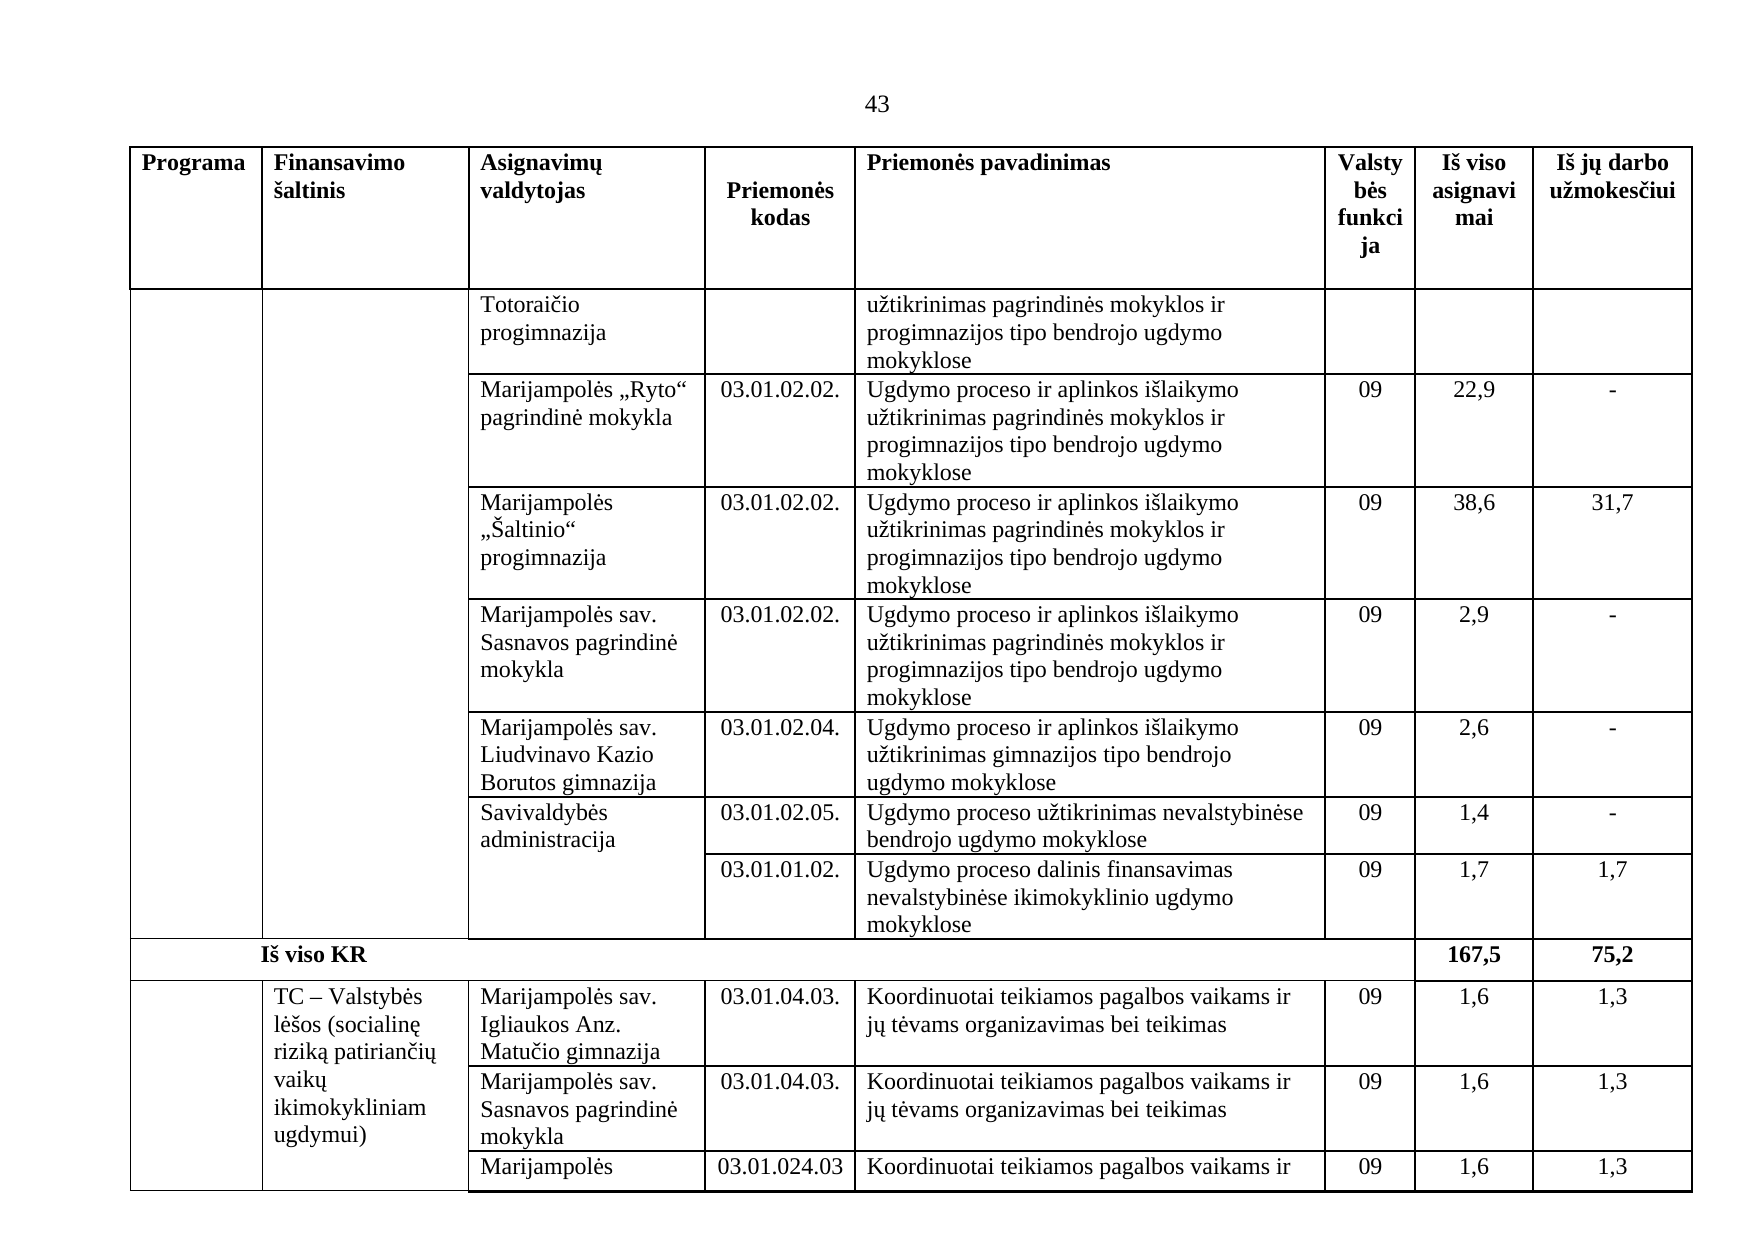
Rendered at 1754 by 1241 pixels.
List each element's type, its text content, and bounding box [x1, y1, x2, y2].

table_cell [706, 290, 854, 373]
table_cell 1,4 [1416, 798, 1532, 853]
table_cell 1,3 [1534, 1152, 1691, 1190]
table_cell [263, 373, 468, 938]
table_cell [263, 290, 468, 373]
table_cell Marijampolės sav. Liudvinavo Kazio Borutos gimnazija [469, 713, 704, 796]
table_cell Koordinuotai teikiamos pagalbos vaikams ir jų tėvams organizavimas bei teikimas [856, 1067, 1324, 1150]
table_header Valstybės funkcija [1326, 148, 1414, 259]
table_cell 03.01.02.02. [706, 488, 854, 598]
table_cell - [1534, 600, 1691, 711]
table_cell 167,5 [1416, 940, 1532, 980]
table_cell [131, 259, 261, 288]
table_cell Koordinuotai teikiamos pagalbos vaikams ir [856, 1152, 1324, 1190]
table_cell Ugdymo proceso ir aplinkos išlaikymo užtikrinimas pagrindinės mokyklos ir progimnazijos tipo bendrojo ugdymo mokyklose [856, 600, 1324, 711]
table_cell Marijampolės sav. Sasnavos pagrindinė mokykla [469, 1067, 704, 1150]
table_cell Iš viso KR [131, 939, 1414, 980]
table_header Priemonės pavadinimas [856, 148, 1324, 259]
table_cell [131, 981, 262, 1190]
table_cell 03.01.01.02. [706, 855, 854, 938]
table_cell Ugdymo proceso dalinis finansavimas nevalstybinėse ikimokyklinio ugdymo mokyklose [856, 855, 1324, 938]
table_cell Marijampolės „Šaltinio“ progimnazija [469, 488, 704, 598]
table_cell Marijampolės [469, 1152, 704, 1190]
table_cell 31,7 [1534, 488, 1691, 598]
table_header Finansavimo šaltinis [263, 148, 468, 259]
table_cell 1,6 [1416, 1152, 1532, 1190]
table_cell 03.01.02.02. [706, 375, 854, 486]
table_header Iš viso asignavimai [1416, 148, 1532, 288]
table_header Iš jų darbo užmokesčiui [1534, 148, 1691, 288]
table_cell 75,2 [1534, 940, 1691, 980]
table_cell 1,7 [1416, 855, 1532, 938]
table_cell 2,6 [1416, 713, 1532, 796]
table_cell 1,3 [1534, 1067, 1691, 1150]
table_cell Ugdymo proceso ir aplinkos išlaikymo užtikrinimas pagrindinės mokyklos ir progimnazijos tipo bendrojo ugdymo mokyklose [856, 488, 1324, 598]
table_cell 09 [1326, 713, 1414, 796]
table_cell - [1534, 713, 1691, 796]
table_header Programa [131, 148, 261, 259]
table_cell 03.01.04.03. [706, 1067, 854, 1150]
table_cell [263, 259, 468, 288]
table_cell 09 [1326, 375, 1414, 486]
table_cell [1326, 259, 1414, 288]
table_cell užtikrinimas pagrindinės mokyklos ir progimnazijos tipo bendrojo ugdymo mokyklose [856, 290, 1324, 373]
table_cell 03.01.02.04. [706, 713, 854, 796]
table_cell 09 [1326, 600, 1414, 711]
table_cell TC – Valstybės lėšos (socialinę riziką patiriančių vaikų ikimokykliniam ugdymui) [263, 981, 468, 1190]
table_cell Marijampolės sav. Sasnavos pagrindinė mokykla [469, 600, 704, 711]
table_cell 03.01.02.05. [706, 798, 854, 853]
table_cell 1,6 [1416, 1067, 1532, 1150]
table_cell 03.01.02.02. [706, 600, 854, 711]
table_cell 09 [1326, 1067, 1414, 1150]
table_cell 09 [1326, 855, 1414, 938]
table_cell 09 [1326, 488, 1414, 598]
table_cell - [1534, 375, 1691, 486]
table_cell [706, 259, 854, 288]
table_cell Savivaldybės administracija [469, 798, 704, 938]
table_cell 38,6 [1416, 488, 1532, 598]
table_cell - [1534, 290, 1691, 373]
table_cell Koordinuotai teikiamos pagalbos vaikams ir jų tėvams organizavimas bei teikimas [856, 981, 1324, 1065]
table_cell [1326, 290, 1414, 373]
table_cell 1,6 [1416, 982, 1532, 1065]
table_cell 09 [1326, 1152, 1414, 1190]
table_cell Ugdymo proceso užtikrinimas nevalstybinėse bendrojo ugdymo mokyklose [856, 798, 1324, 853]
table_header Priemonės kodas [706, 148, 854, 259]
table_cell 1,3 [1534, 982, 1691, 1065]
table_cell 09 [1326, 981, 1414, 1065]
table_cell Totoraičio progimnazija [469, 290, 704, 373]
table_cell 03.01.04.03. [706, 981, 854, 1065]
table_cell Marijampolės sav. Igliaukos Anz. Matučio gimnazija [469, 981, 704, 1065]
table_cell [131, 290, 262, 938]
table_header Asignavimų valdytojas [470, 148, 704, 259]
table_cell [470, 259, 704, 288]
table_cell Marijampolės „Ryto“ pagrindinė mokykla [469, 375, 704, 486]
table_cell 03.01.024.03 [706, 1152, 854, 1190]
table_cell Ugdymo proceso ir aplinkos išlaikymo užtikrinimas pagrindinės mokyklos ir progimnazijos tipo bendrojo ugdymo mokyklose [856, 375, 1324, 486]
table_cell [1416, 290, 1532, 373]
table_cell 09 [1326, 798, 1414, 853]
table_cell Ugdymo proceso ir aplinkos išlaikymo užtikrinimas gimnazijos tipo bendrojo ugdymo mokyklose [856, 713, 1324, 796]
table_cell - [1534, 798, 1691, 853]
table_cell 1,7 [1534, 855, 1691, 938]
table_cell 2,9 [1416, 600, 1532, 711]
table_cell 22,9 [1416, 375, 1532, 486]
table_cell [856, 259, 1324, 288]
